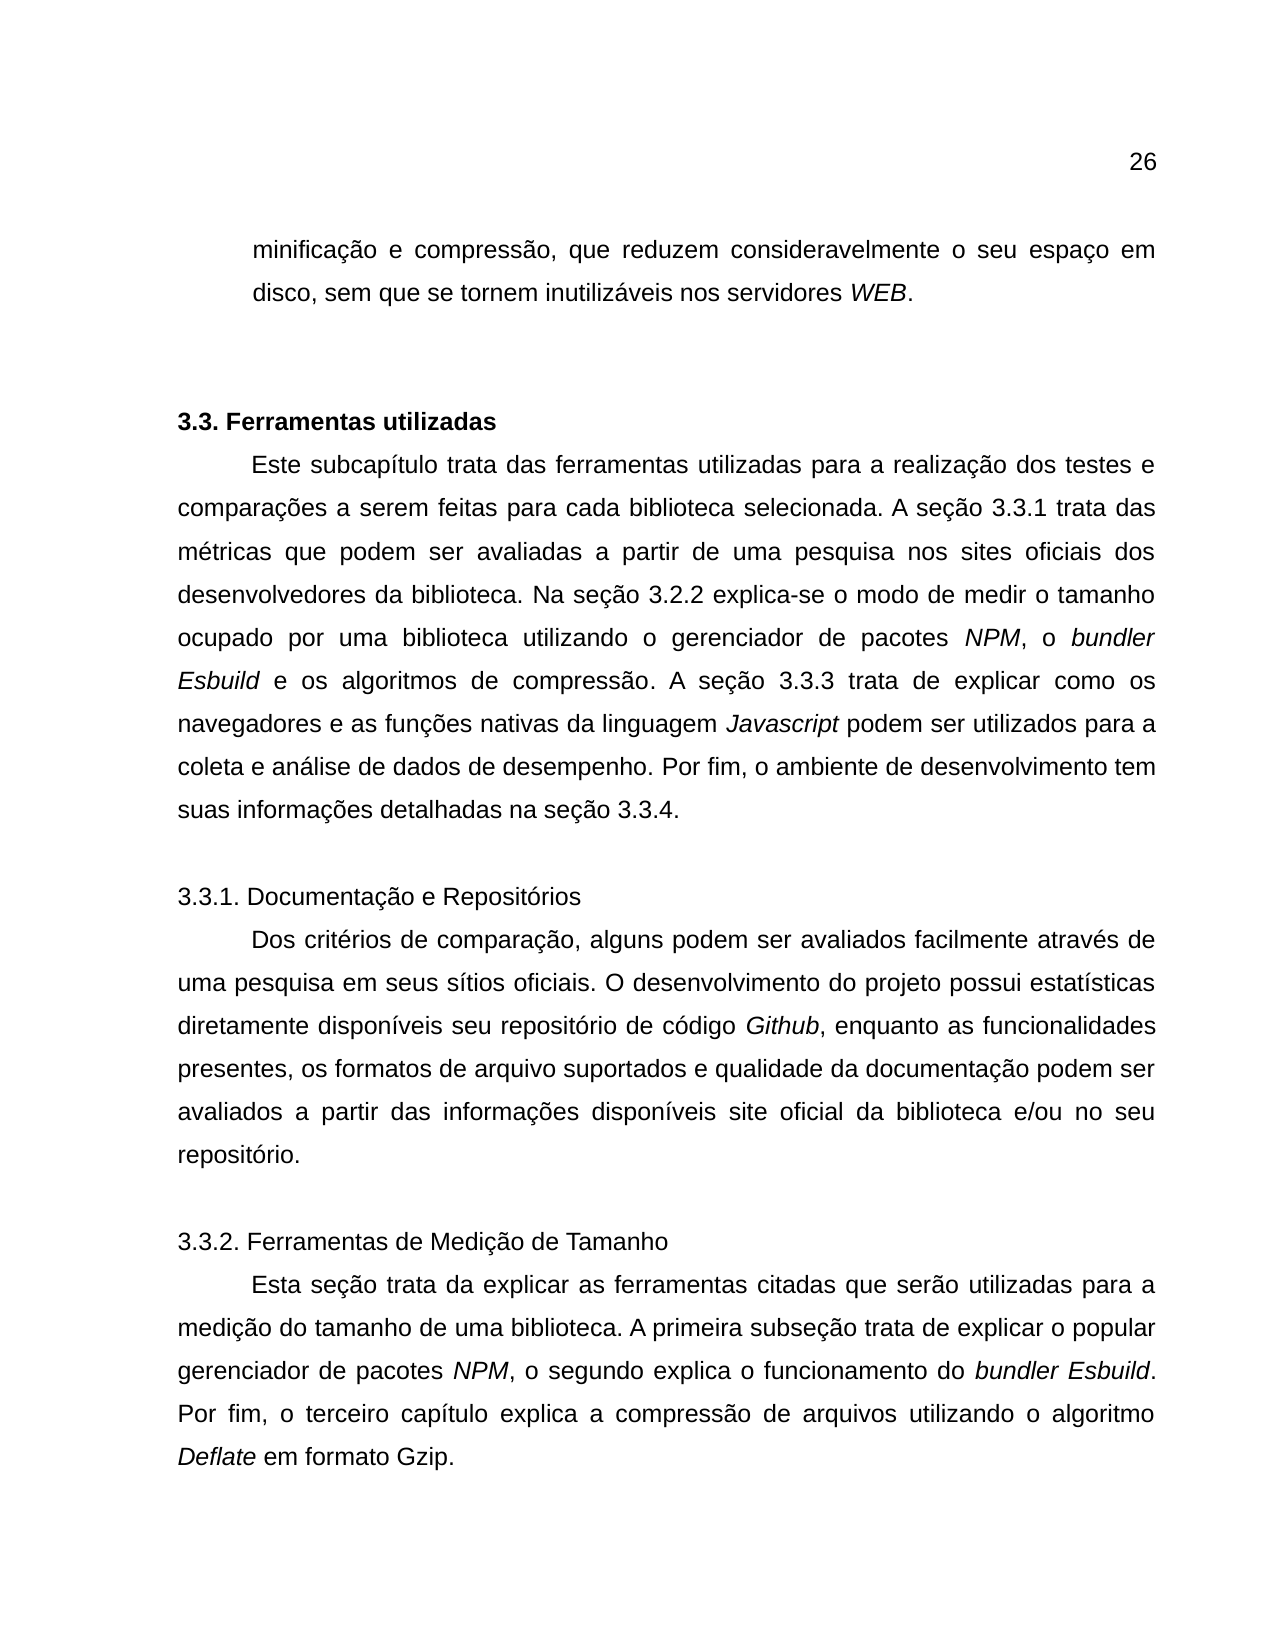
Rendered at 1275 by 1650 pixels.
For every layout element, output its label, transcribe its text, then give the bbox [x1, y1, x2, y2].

text Esta seção trata da explicar as ferramentas citadas que serão utilizadas para a medição do tamanho de uma biblioteca. A primeira subseção trata de explicar o popular gerenciador de pacotes NPM, o segundo explica o funcionamento do bundler Esbuild. Por fim, o terceiro capítulo explica a compressão de arquivos utilizando o algoritmo Deflate em formato Gzip. [177, 1270, 1157, 1471]
subtitle 3.3.1. Documentação e Repositórios [177, 882, 1157, 910]
text Este subcapítulo trata das ferramentas utilizadas para a realização dos testes e comparações a serem feitas para cada biblioteca selecionada. A seção 3.3.1 trata das métricas que podem ser avaliadas a partir de uma pesquisa nos sites oficiais dos desenvolvedores da biblioteca. Na seção 3.2.2 explica-se o modo de medir o tamanho ocupado por uma biblioteca utilizando o gerenciador de pacotes NPM, o bundler Esbuild e os algoritmos de compressão. A seção 3.3.3 trata de explicar como os navegadores e as funções nativas da linguagem Javascript podem ser utilizados para a coleta e análise de dados de desempenho. Por fim, o ambiente de desenvolvimento tem suas informações detalhadas na seção 3.3.4. [177, 450, 1157, 824]
text Dos critérios de comparação, alguns podem ser avaliados facilmente através de uma pesquisa em seus sítios oficiais. O desenvolvimento do projeto possui estatísticas diretamente disponíveis seu repositório de código Github, enquanto as funcionalidades presentes, os formatos de arquivo suportados e qualidade da documentação podem ser avaliados a partir das informações disponíveis site oficial da biblioteca e/ou no seu repositório. [177, 925, 1157, 1169]
subtitle 3.3. Ferramentas utilizadas [177, 407, 1157, 436]
list minificação e compressão, que reduzem consideravelmente o seu espaço em disco, sem que se tornem inutilizáveis nos servidores WEB. [215, 235, 1157, 307]
subtitle 3.3.2. Ferramentas de Medição de Tamanho [177, 1227, 1157, 1255]
